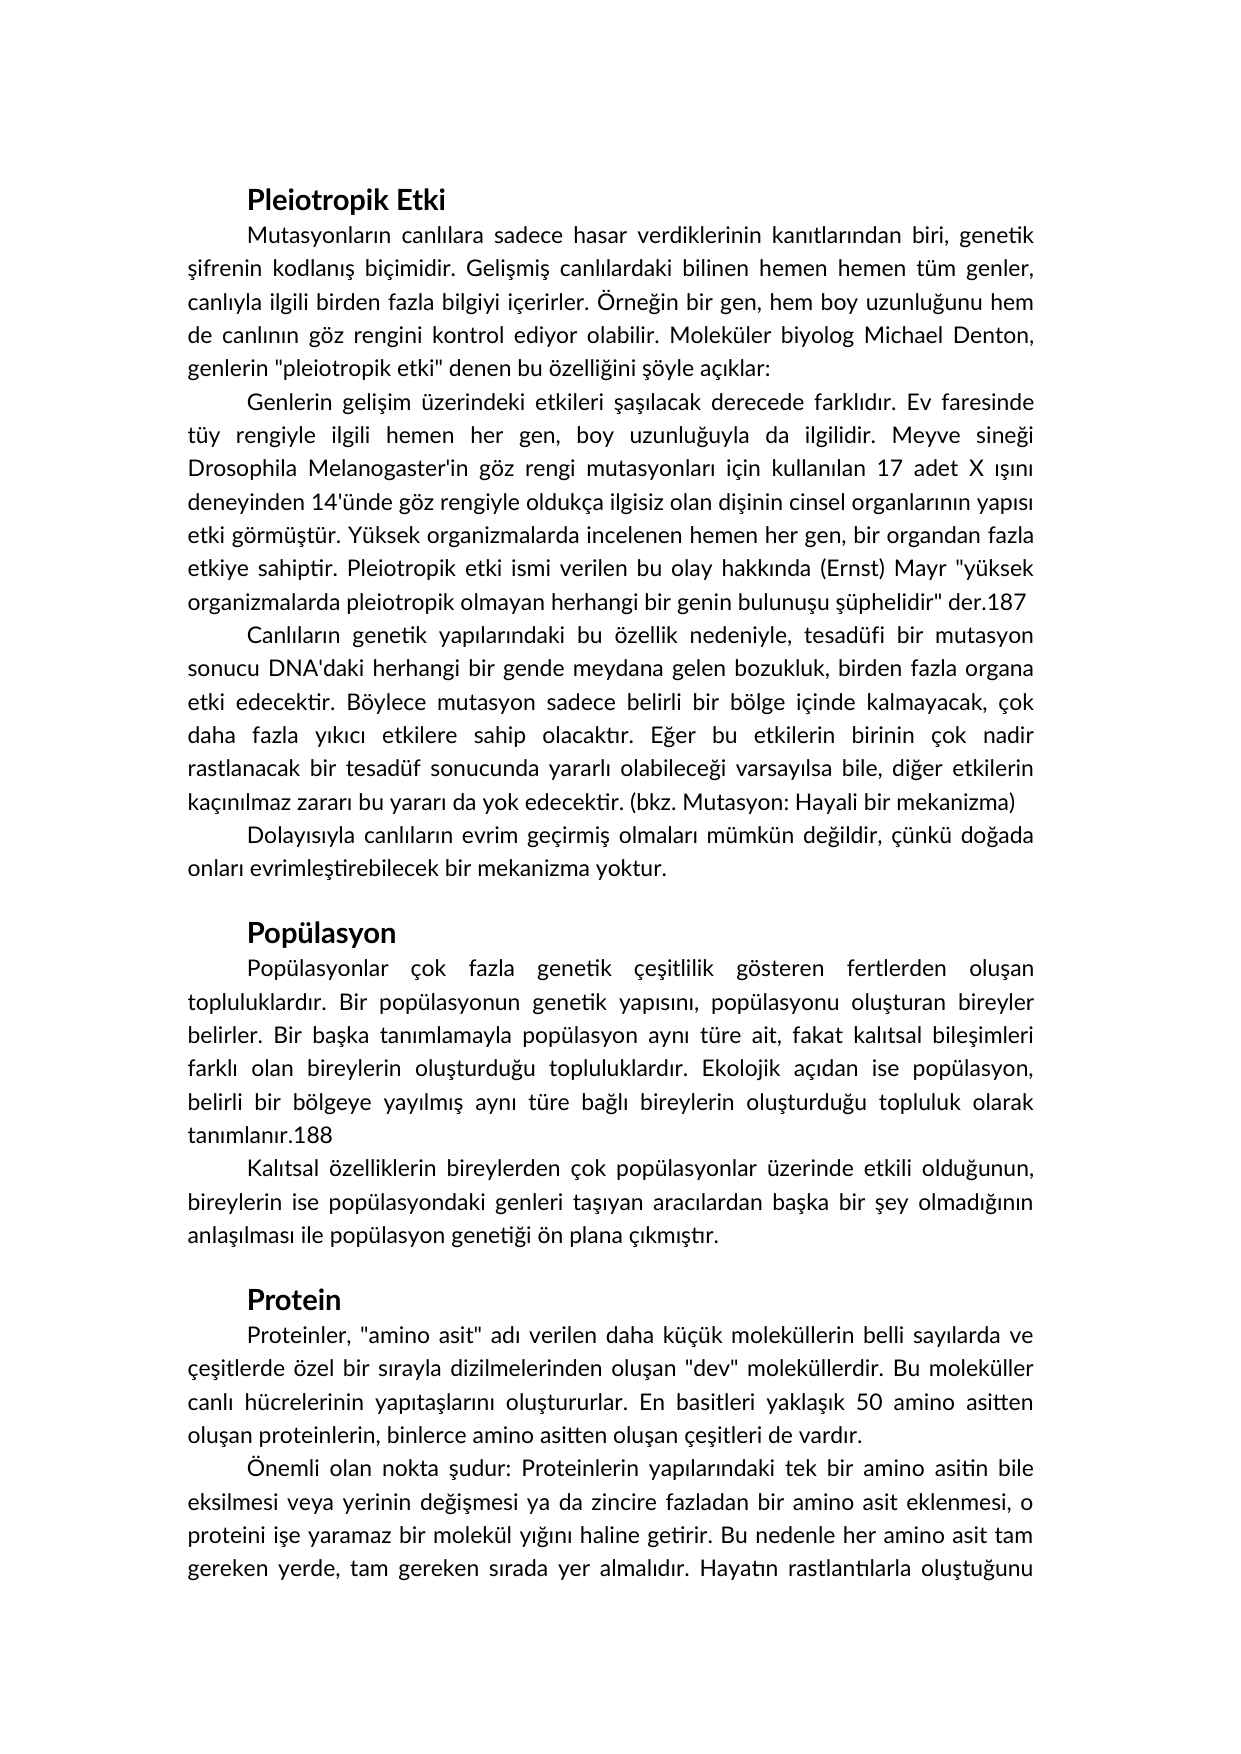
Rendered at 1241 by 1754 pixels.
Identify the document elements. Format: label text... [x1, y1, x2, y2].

text Kalıtsal özelliklerin bireylerden çok popülasyonlar üzerinde etkili olduğunun, bireylerin ise popülasyondaki genleri taşıyan aracılardan başka bir şey olmadığının anlaşılması ile popülasyon genetiği ön plana çıkmıştır. [187, 1150, 1035, 1250]
text Dolayısıyla canlıların evrim geçirmiş olmaları mümkün değildir, çünkü doğada onları evrimleştirebilecek bir mekanizma yoktur. [187, 817, 1035, 883]
text Popülasyonlar çok fazla genetik çeşitlilik gösteren fertlerden oluşan topluluklardır. Bir popülasyonun genetik yapısını, popülasyonu oluşturan bireyler belirler. Bir başka tanımlamayla popülasyon aynı türe ait, fakat kalıtsal bileşimleri farklı olan bireylerin oluşturduğu topluluklardır. Ekolojik açıdan ise popülasyon, belirli bir bölgeye yayılmış aynı türe bağlı bireylerin oluşturduğu topluluk olarak tanımlanır.188 [187, 950, 1035, 1150]
subtitle Popülasyon [187, 917, 1035, 950]
text Mutasyonların canlılara sadece hasar verdiklerinin kanıtlarından biri, genetik şifrenin kodlanış biçimidir. Gelişmiş canlılardaki bilinen hemen hemen tüm genler, canlıyla ilgili birden fazla bilgiyi içerirler. Örneğin bir gen, hem boy uzunluğunu hem de canlının göz rengini kontrol ediyor olabilir. Moleküler biyolog Michael Denton, genlerin "pleiotropik etki" denen bu özelliğini şöyle açıklar: [187, 217, 1035, 383]
text Proteinler, "amino asit" adı verilen daha küçük moleküllerin belli sayılarda ve çeşitlerde özel bir sırayla dizilmelerinden oluşan "dev" moleküllerdir. Bu moleküller canlı hücrelerinin yapıtaşlarını oluştururlar. En basitleri yaklaşık 50 amino asitten oluşan proteinlerin, binlerce amino asitten oluşan çeşitleri de vardır. [187, 1317, 1035, 1450]
subtitle Protein [187, 1283, 1035, 1317]
text Genlerin gelişim üzerindeki etkileri şaşılacak derecede farklıdır. Ev faresinde tüy rengiyle ilgili hemen her gen, boy uzunluğuyla da ilgilidir. Meyve sineği Drosophila Melanogaster'in göz rengi mutasyonları için kullanılan 17 adet X ışını deneyinden 14'ünde göz rengiyle oldukça ilgisiz olan dişinin cinsel organlarının yapısı etki görmüştür. Yüksek organizmalarda incelenen hemen her gen, bir organdan fazla etkiye sahiptir. Pleiotropik etki ismi verilen bu olay hakkında (Ernst) Mayr "yüksek organizmalarda pleiotropik olmayan herhangi bir genin bulunuşu şüphelidir" der.187 [187, 383, 1035, 617]
text Önemli olan nokta şudur: Proteinlerin yapılarındaki tek bir amino asitin bile eksilmesi veya yerinin değişmesi ya da zincire fazladan bir amino asit eklenmesi, o proteini işe yaramaz bir molekül yığını haline getirir. Bu nedenle her amino asit tam gereken yerde, tam gereken sırada yer almalıdır. Hayatın rastlantılarla oluştuğunu [187, 1450, 1035, 1583]
subtitle Pleiotropik Etki [187, 183, 1035, 217]
text Canlıların genetik yapılarındaki bu özellik nedeniyle, tesadüfi bir mutasyon sonucu DNA'daki herhangi bir gende meydana gelen bozukluk, birden fazla organa etki edecektir. Böylece mutasyon sadece belirli bir bölge içinde kalmayacak, çok daha fazla yıkıcı etkilere sahip olacaktır. Eğer bu etkilerin birinin çok nadir rastlanacak bir tesadüf sonucunda yararlı olabileceği varsayılsa bile, diğer etkilerin kaçınılmaz zararı bu yararı da yok edecektir. (bkz. Mutasyon: Hayali bir mekanizma) [187, 617, 1035, 817]
